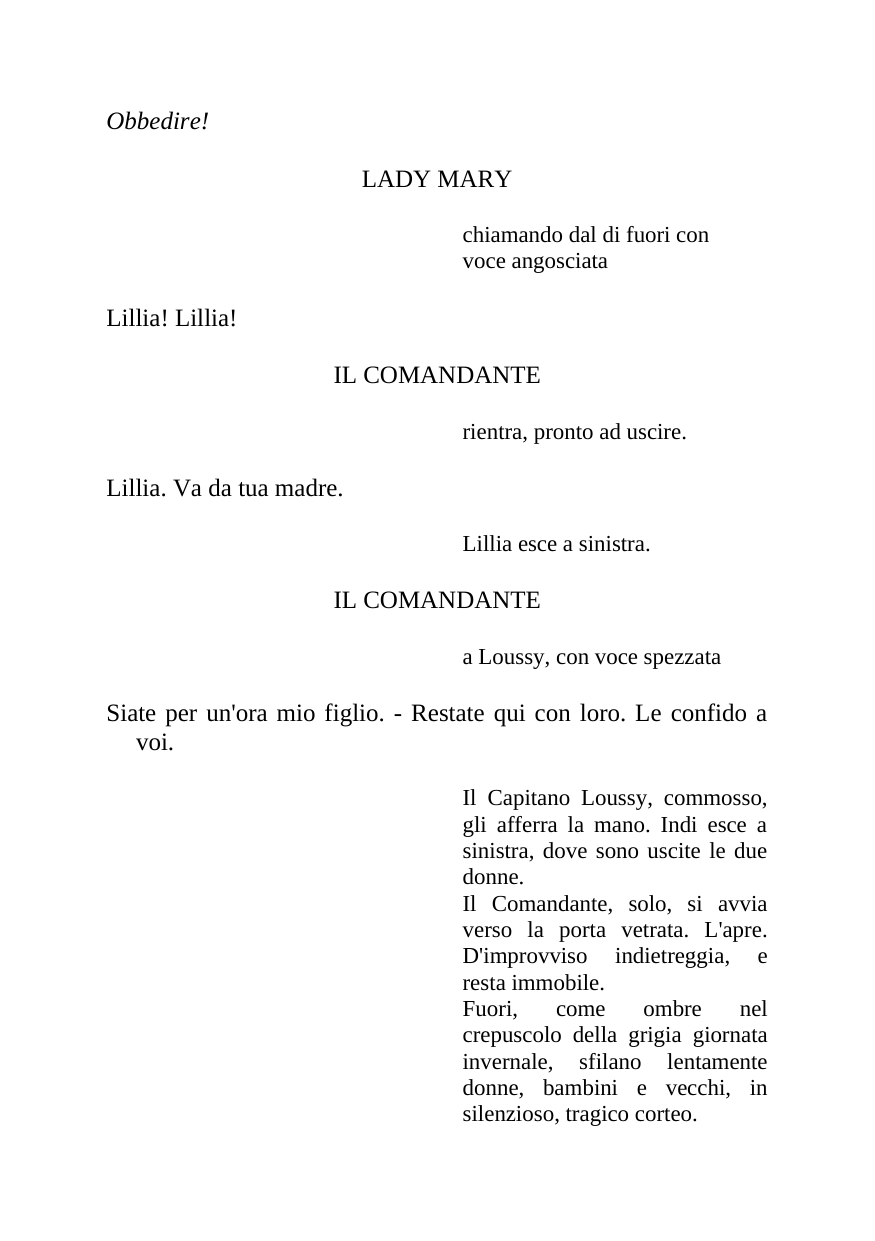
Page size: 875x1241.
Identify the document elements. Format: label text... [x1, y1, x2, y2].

text Fuori, come ombre nel crepuscolo della grigia giornata invernale, sfilano lentamente donne, bambini e vecchi, in silenzioso, tragico corteo. [462, 995, 768, 1127]
text Il Comandante, solo, si avvia verso la porta vetrata. L'apre. D'improvviso indietreggia, e resta immobile. [462, 890, 768, 995]
text Siate per un'ora mio figlio. - Restate qui con loro. Le confido a voi. [106, 698, 768, 756]
text Lillia esce a sinistra. [462, 530, 768, 557]
text Il Capitano Loussy, commosso, gli afferra la mano. Indi esce a sinistra, dove sono uscite le due donne. [462, 784, 768, 890]
text IL COMANDANTE [106, 360, 768, 389]
text Lillia. Va da tua madre. [106, 473, 768, 502]
text LADY MARY [106, 164, 768, 192]
text Lillia! Lillia! [106, 303, 768, 331]
text Obbedire! [106, 106, 768, 135]
text IL COMANDANTE [106, 585, 768, 614]
text chiamando dal di fuori con [462, 221, 768, 248]
text voce angosciata [462, 248, 768, 274]
text rientra, pronto ad uscire. [462, 418, 768, 444]
text a Loussy, con voce spezzata [462, 643, 768, 669]
